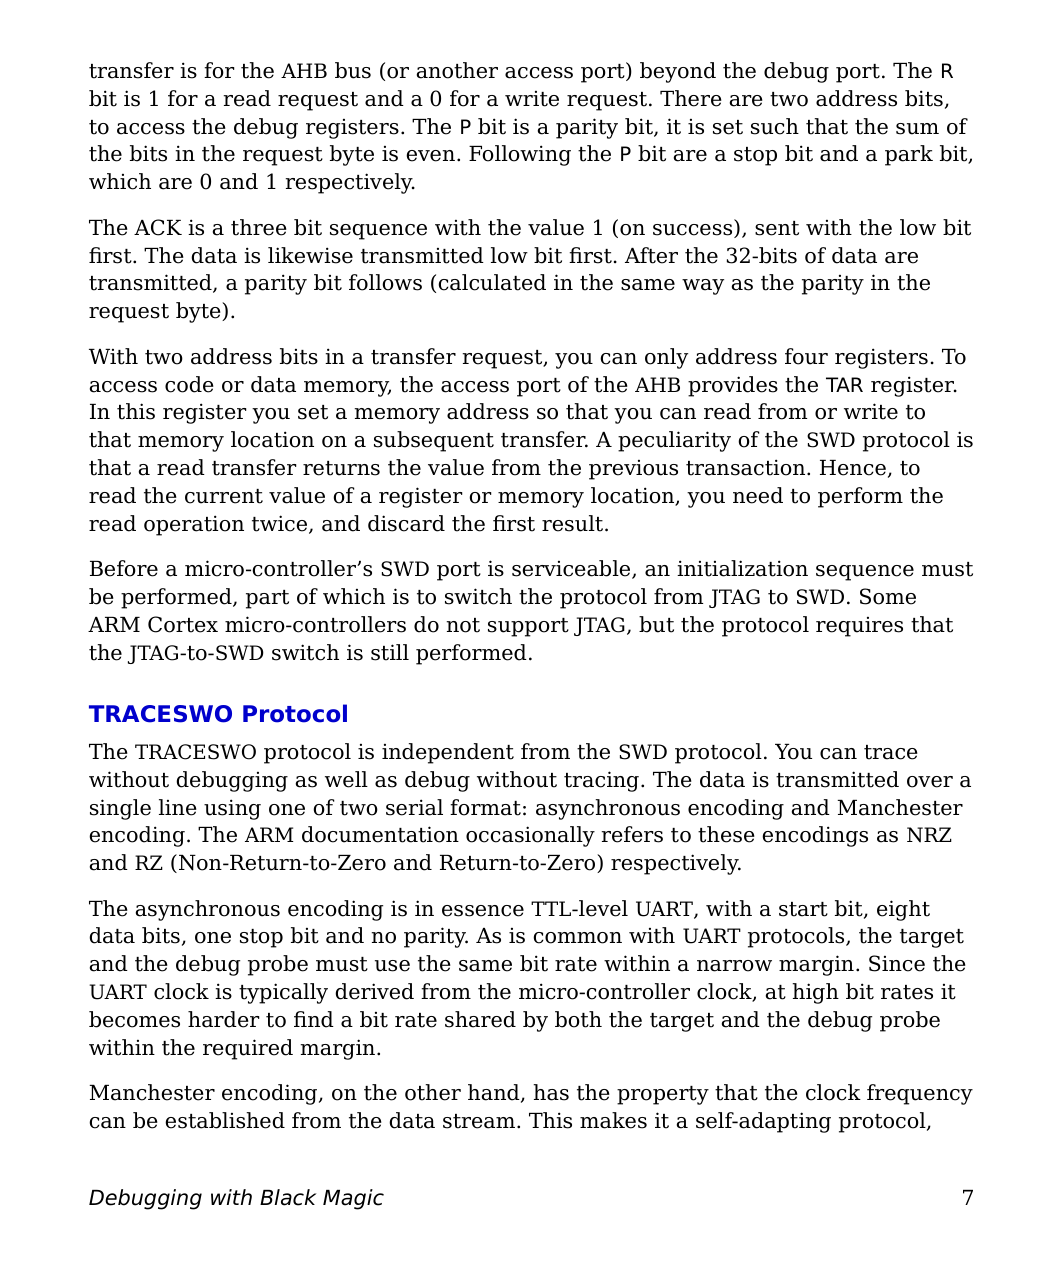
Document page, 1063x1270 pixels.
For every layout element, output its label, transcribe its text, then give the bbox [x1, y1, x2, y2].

text Before a micro-controller’s SWD port is serviceable, an initialization sequence must be performed, part of which is to switch the protocol from JTAG to SWD. Some ARM Cortex micro-controllers do not support JTAG, but the protocol requires that the JTAG-to-SWD switch is still performed. [88, 557, 974, 665]
text Manchester encoding, on the other hand, has the property that the clock frequency can be established from the data stream. This makes it a self-adapting protocol, [88, 1081, 974, 1133]
text With two address bits in a transfer request, you can only address four registers. To access code or data memory, the access port of the AHB provides the TAR register. In this register you set a memory address so that you can read from or write to that memory location on a subsequent transfer. A peculiarity of the SWD protocol is that a read transfer returns the value from the previous transaction. Hence, to read the current value of a register or memory location, you need to perform the read operation twice, and discard the first result. [88, 345, 974, 536]
subtitle TRACESWO Protocol [88, 701, 974, 728]
text The TRACESWO protocol is independent from the SWD protocol. You can trace without debugging as well as debug without tracing. The data is transmitted over a single line using one of two serial format: asynchronous encoding and Manchester encoding. The ARM documentation occasionally refers to these encodings as NRZ and RZ (Non-Return-to-Zero and Return-to-Zero) respectively. [88, 740, 974, 876]
text The asynchronous encoding is in essence TTL-level UART, with a start bit, eight data bits, one stop bit and no parity. As is common with UART protocols, the target and the debug probe must use the same bit rate within a narrow margin. Since the UART clock is typically derived from the micro-controller clock, at high bit rates it becomes harder to find a bit rate shared by both the target and the debug probe within the required margin. [88, 897, 974, 1060]
text transfer is for the AHB bus (or another access port) beyond the debug port. The R bit is 1 for a read request and a 0 for a write request. There are two address bits, to access the debug registers. The P bit is a parity bit, it is set such that the sum of the bits in the request byte is even. Following the P bit are a stop bit and a park bit, which are 0 and 1 respectively. [88, 59, 974, 194]
text The ACK is a three bit sequence with the value 1 (on success), sent with the low bit first. The data is likewise transmitted low bit first. After the 32-bits of data are transmitted, a parity bit follows (calculated in the same way as the parity in the request byte). [88, 216, 974, 323]
